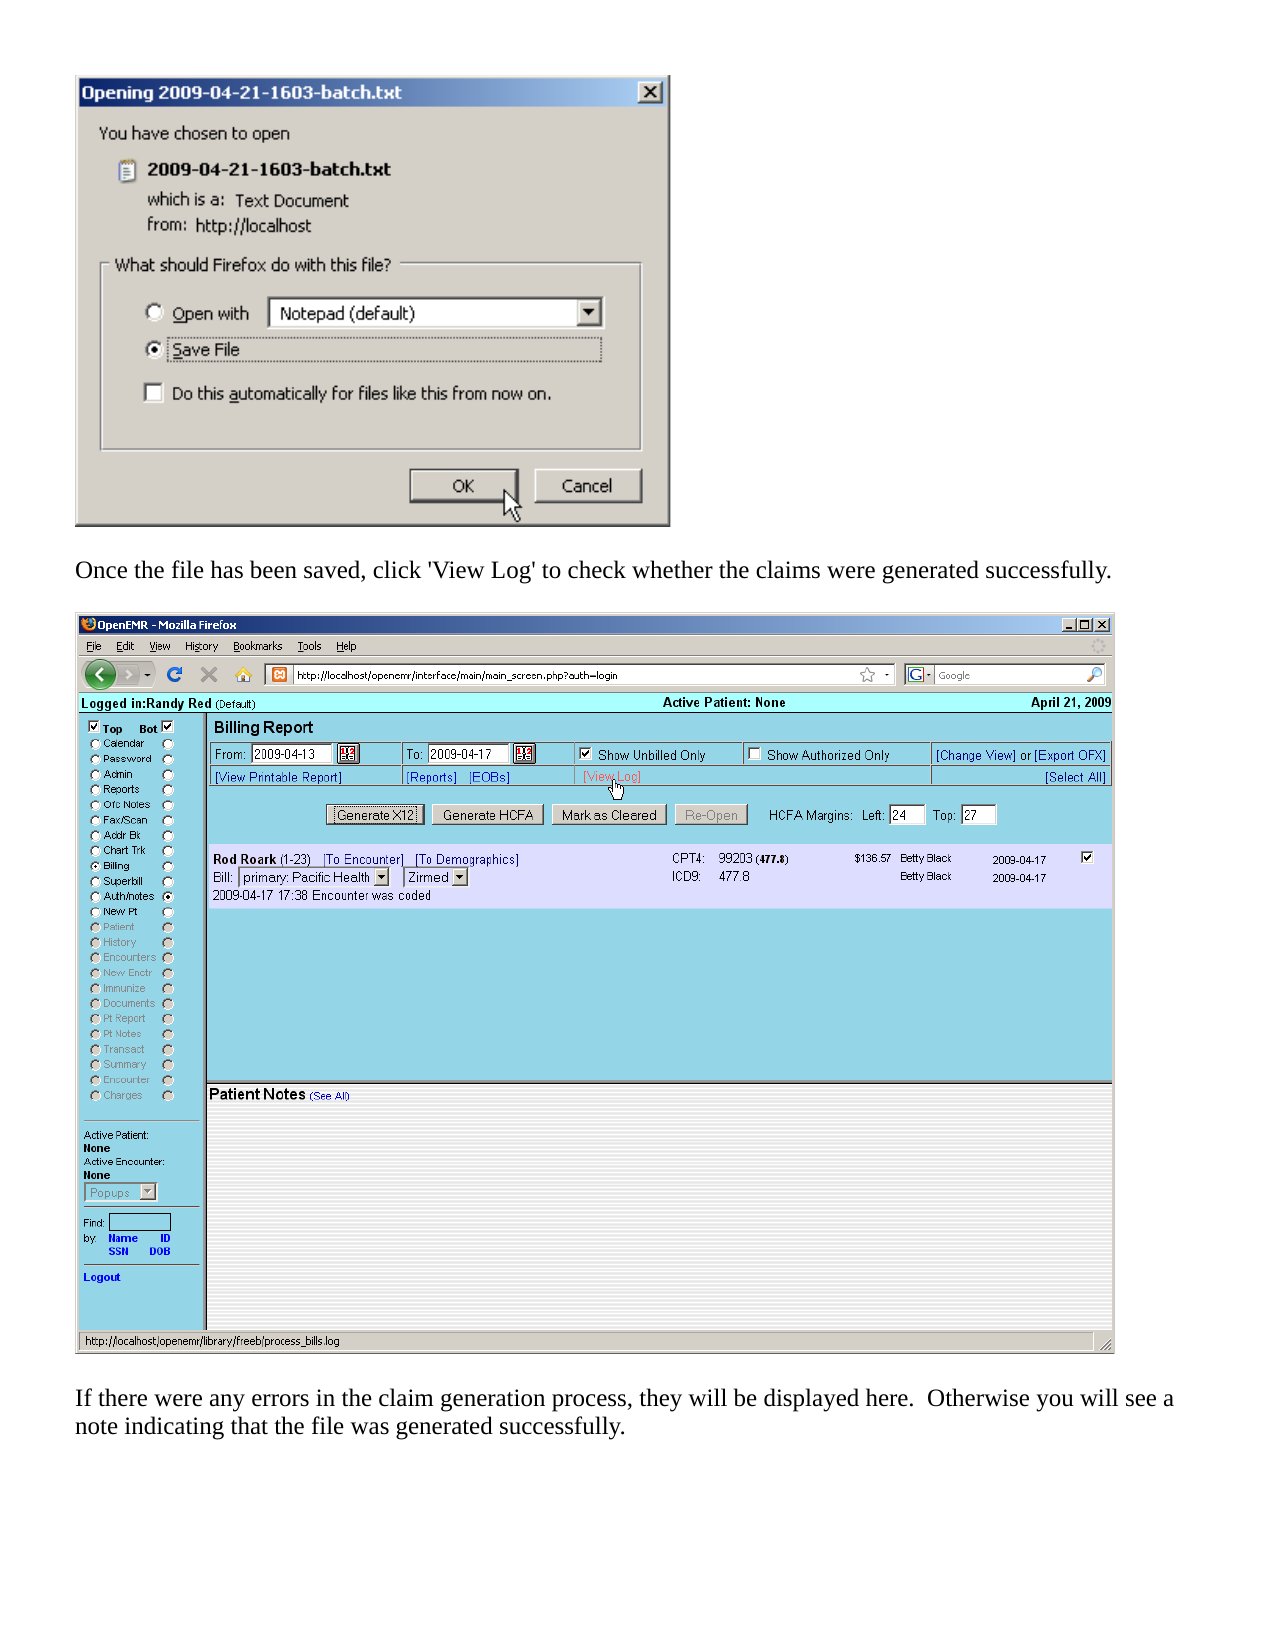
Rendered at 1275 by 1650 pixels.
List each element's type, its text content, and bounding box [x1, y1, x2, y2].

text Once the file has been saved, click 'View Log' to check whether the claims were generated successfully. [75, 555, 1200, 584]
text If there were any errors in the claim generation process, they will be displayed here. Otherwise you will see a note indicating that the file was generated successfully. [75, 1383, 1200, 1440]
picture [75, 612, 1115, 1354]
picture [75, 75, 671, 527]
